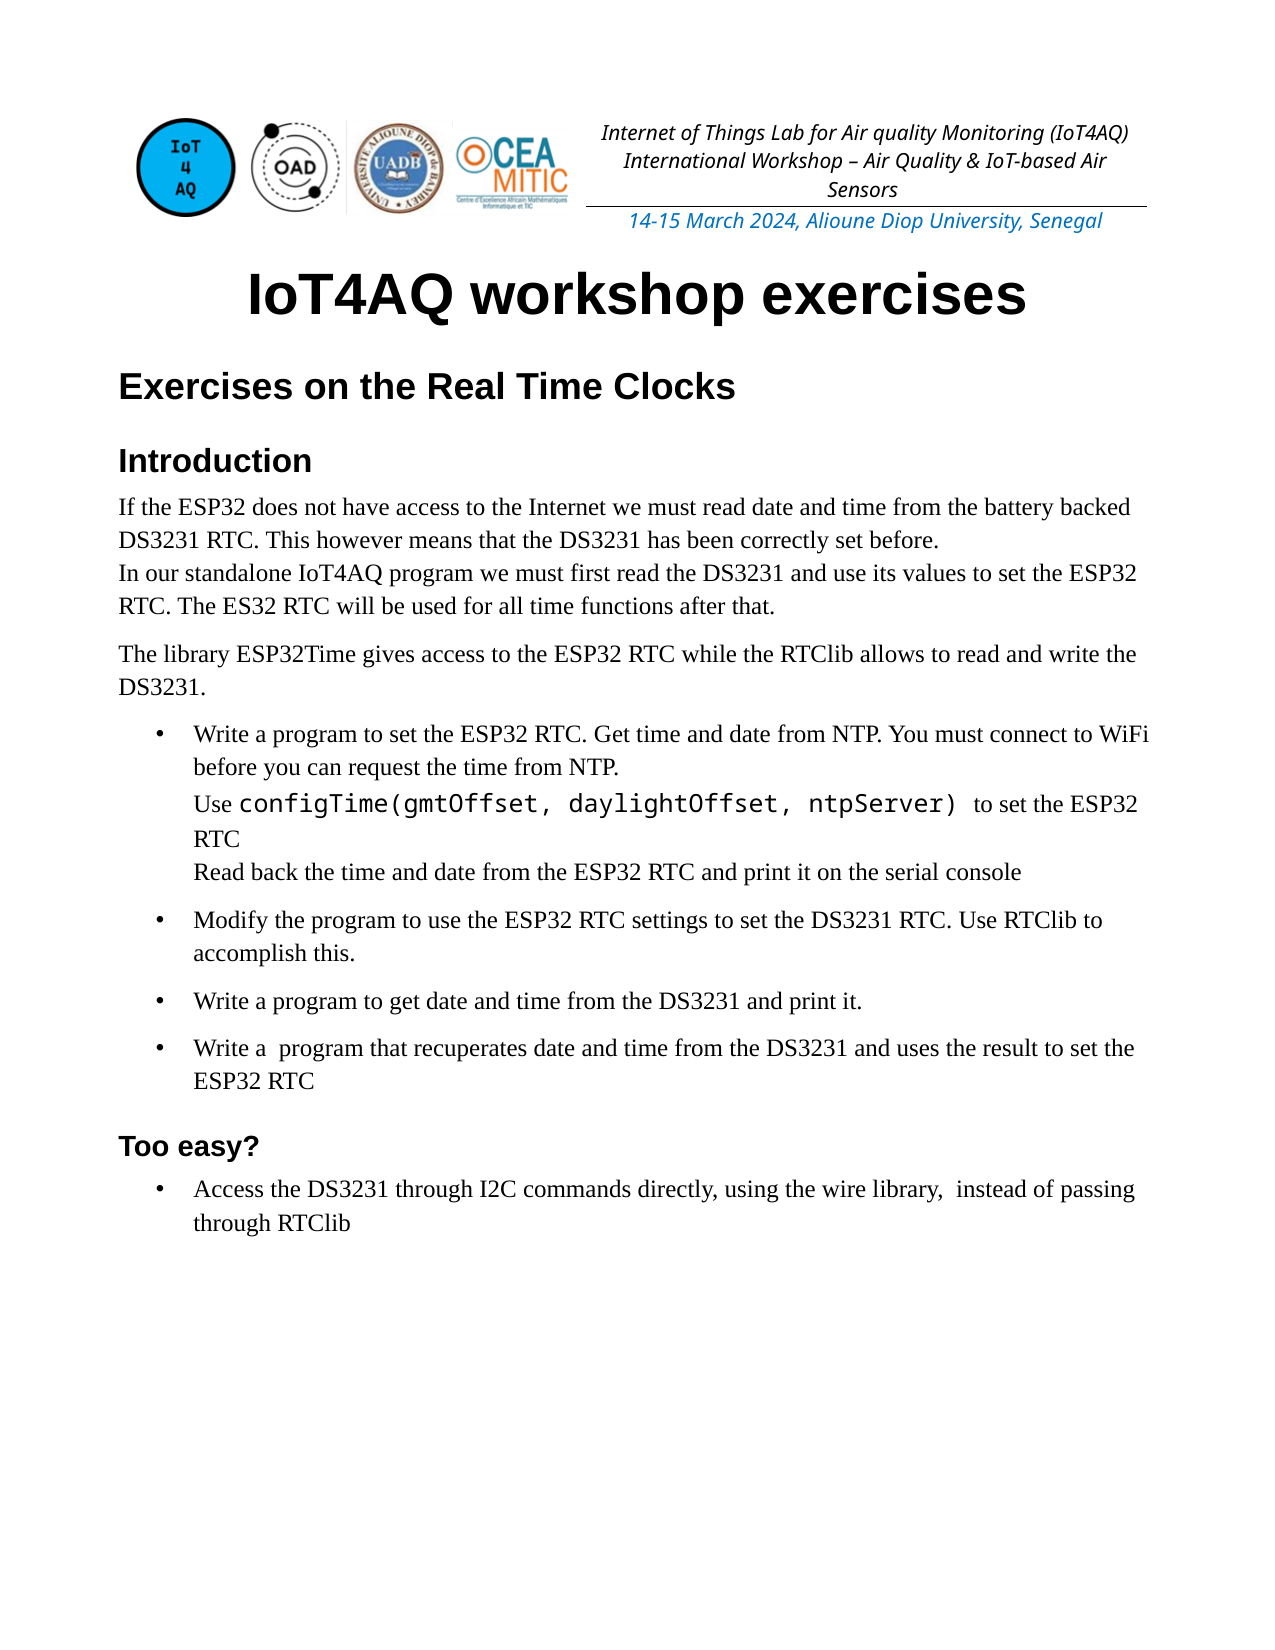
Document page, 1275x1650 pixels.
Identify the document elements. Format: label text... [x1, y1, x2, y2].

text The library ESP32Time gives access to the ESP32 RTC while the RTClib allows to read and write the DS3231. [118, 639, 1157, 700]
text If the ESP32 does not have access to the Internet we must read date and time from the battery backed DS3231 RTC. This however means that the DS3231 has been correctly set before. In our standalone IoT4AQ program we must first read the DS3231 and use its values to set the ESP32 RTC. The ES32 RTC will be used for all time functions after that. [118, 492, 1157, 620]
list Write a program to set the ESP32 RTC. Get time and date from NTP. You must connect to WiFi before you can request the time from NTP. Use configTime(gmtOffset, daylightOffset, ntpServer) to set the ESP32 RTC Read back the time and date from the ESP32 RTC and print it on the serial console [156, 719, 1157, 886]
table_header [125, 118, 575, 235]
subtitle Exercises on the Real Time Clocks [118, 364, 1157, 408]
list Write a program that recuperates date and time from the DS3231 and uses the result to set the ESP32 RTC [156, 1033, 1157, 1095]
picture [136, 118, 571, 217]
subtitle Introduction [118, 441, 1157, 479]
title IoT4AQ workshop exercises [118, 260, 1157, 327]
list Access the DS3231 through I2C commands directly, using the wire library, instead of passing through RTClib [156, 1174, 1157, 1236]
table_header Internet of Things Lab for Air quality Monitoring (IoT4AQ) International Workshop – Air Quality & IoT-based Air Sensors 14-15 March 2024, Alioune Diop University, Senegal [575, 118, 1158, 235]
list Modify the program to use the ESP32 RTC settings to set the DS3231 RTC. Use RTClib to accomplish this. [156, 905, 1157, 967]
list Write a program to get date and time from the DS3231 and print it. [156, 986, 1157, 1014]
subtitle Too easy? [118, 1128, 1157, 1162]
